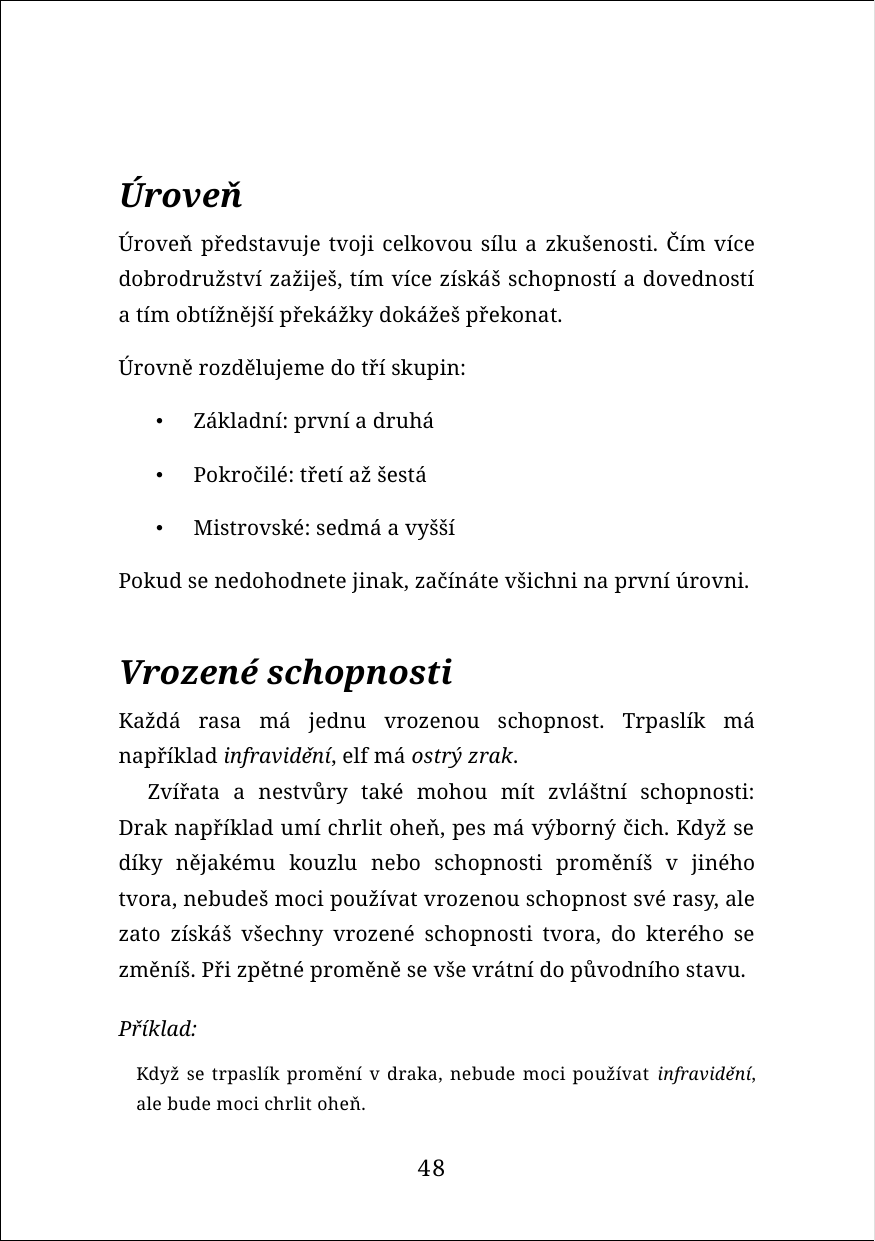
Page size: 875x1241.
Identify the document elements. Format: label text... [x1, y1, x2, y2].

text Úrovně rozdělujeme do tří skupin: [118, 353, 756, 382]
text Když se trpaslík promění v draka, nebude moci používat infravidění, ale bude moci chrlit oheň. [136, 1061, 756, 1116]
subtitle Vrozené schopnosti [118, 649, 756, 694]
list Pokročilé: třetí až šestá [156, 460, 756, 488]
text Pokud se nedohodnete jinak, začínáte všichni na první úrovni. [118, 566, 756, 594]
list Mistrovské: sedmá a vyšší [156, 513, 756, 541]
list Základní: první a druhá [156, 406, 756, 435]
text Úroveň představuje tvoji celkovou sílu a zkušenosti. Čím více dobrodružství zažiješ, tím více získáš schopností a dovedností a tím obtížnější překážky dokážeš překonat. [118, 229, 756, 328]
text Příklad: [118, 1014, 756, 1042]
subtitle Úroveň [118, 172, 756, 217]
text Každá rasa má jednu vrozenou schopnost. Trpaslík má například infravidění, elf má ostrý zrak. Zvířata a nestvůry také mohou mít zvláštní schopnosti: Drak například umí chrlit oheň, pes má výborný čich. Když se díky nějakému kouzlu nebo schopnosti proměníš v jiného tvora, nebudeš moci používat vrozenou schopnost své rasy, ale zato získáš všechny vrozené schopnosti tvora, do kterého se změníš. Při zpětné proměně se vše vrátní do původního stavu. [118, 706, 756, 983]
